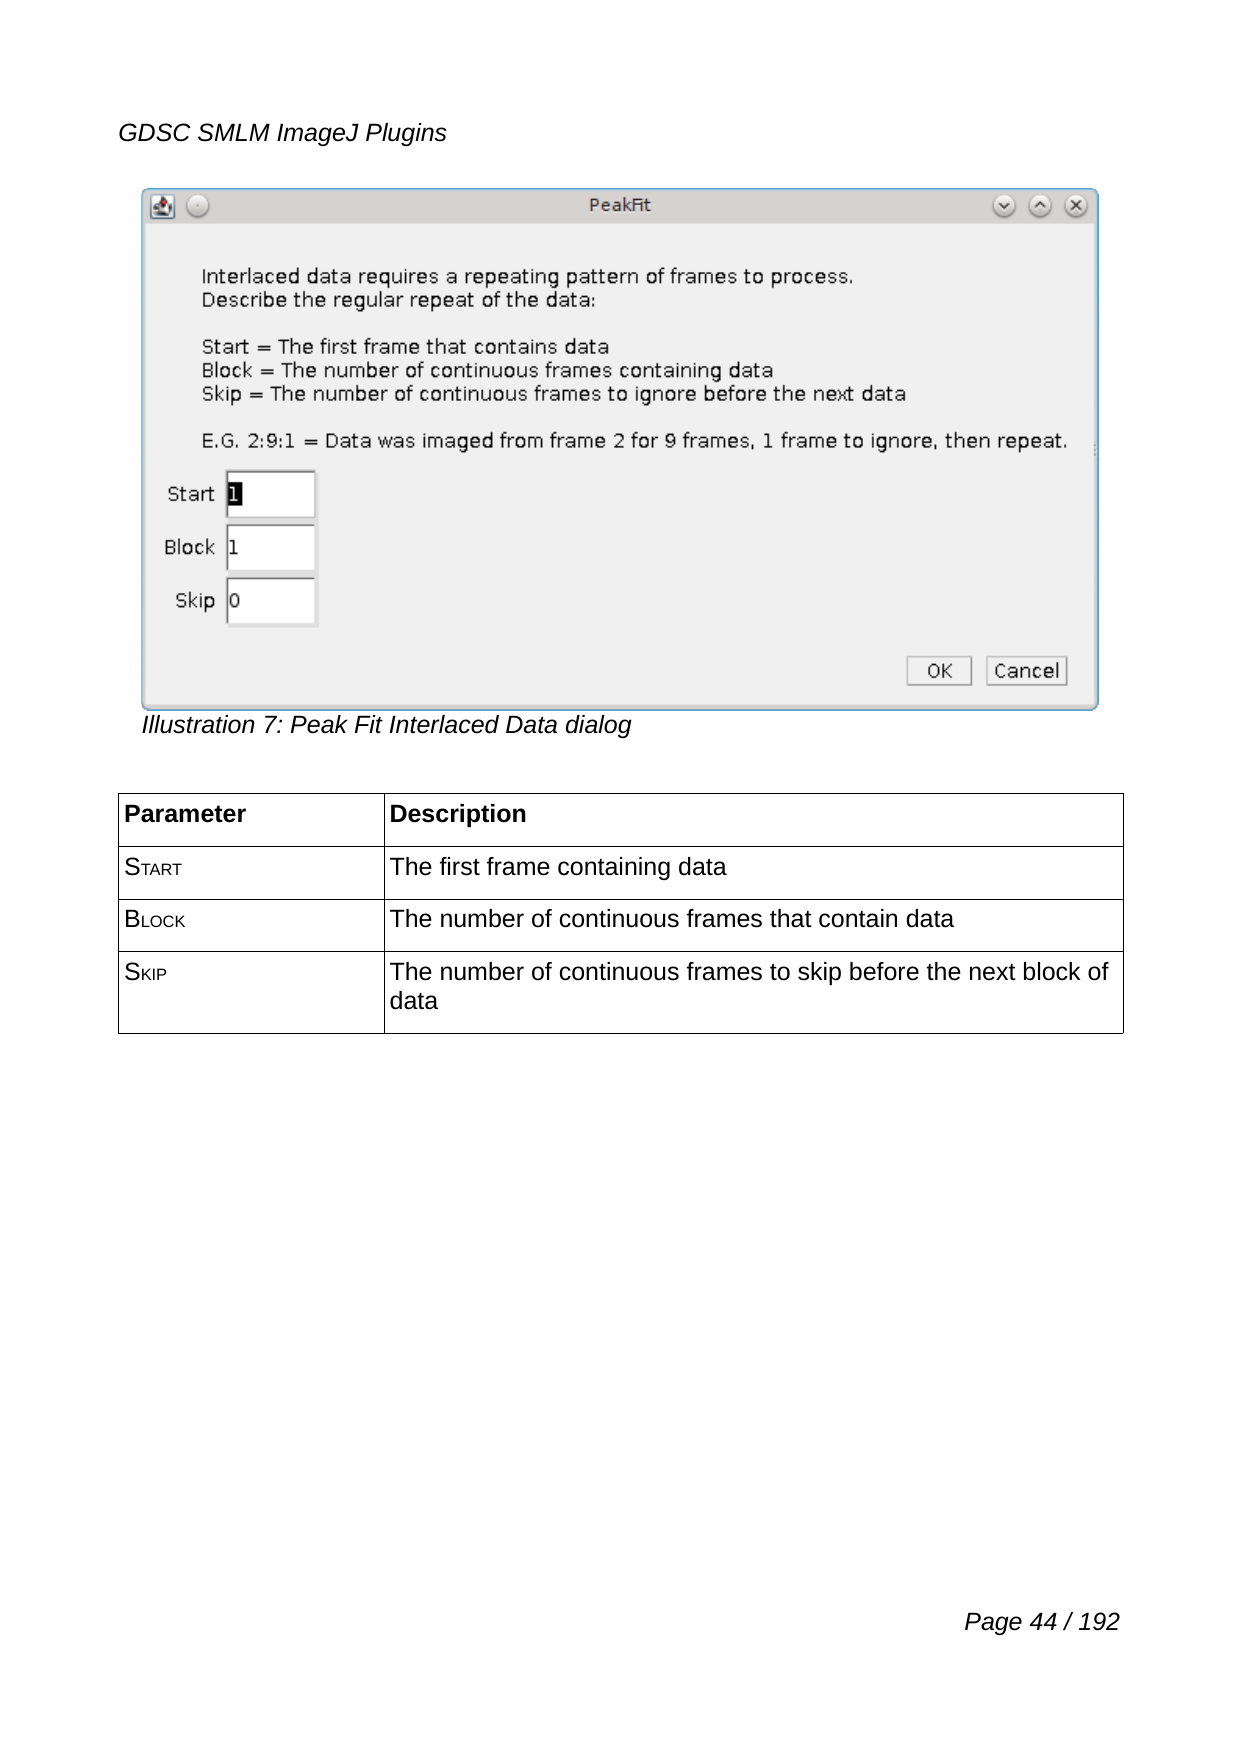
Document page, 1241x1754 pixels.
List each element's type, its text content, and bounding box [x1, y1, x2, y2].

table_header Parameter [119, 794, 384, 846]
table_cell The first frame containing data [385, 847, 1123, 899]
table_cell Start [119, 847, 384, 899]
table_cell The number of continuous frames to skip before the next block of data [385, 952, 1123, 1033]
text Illustration 7: Peak Fit Interlaced Data dialog [141, 711, 1099, 739]
table_cell Block [119, 900, 384, 951]
table_cell The number of continuous frames that contain data [385, 900, 1123, 951]
table_cell Skip [119, 952, 384, 1033]
table_header Description [385, 794, 1123, 846]
picture [141, 188, 1099, 711]
